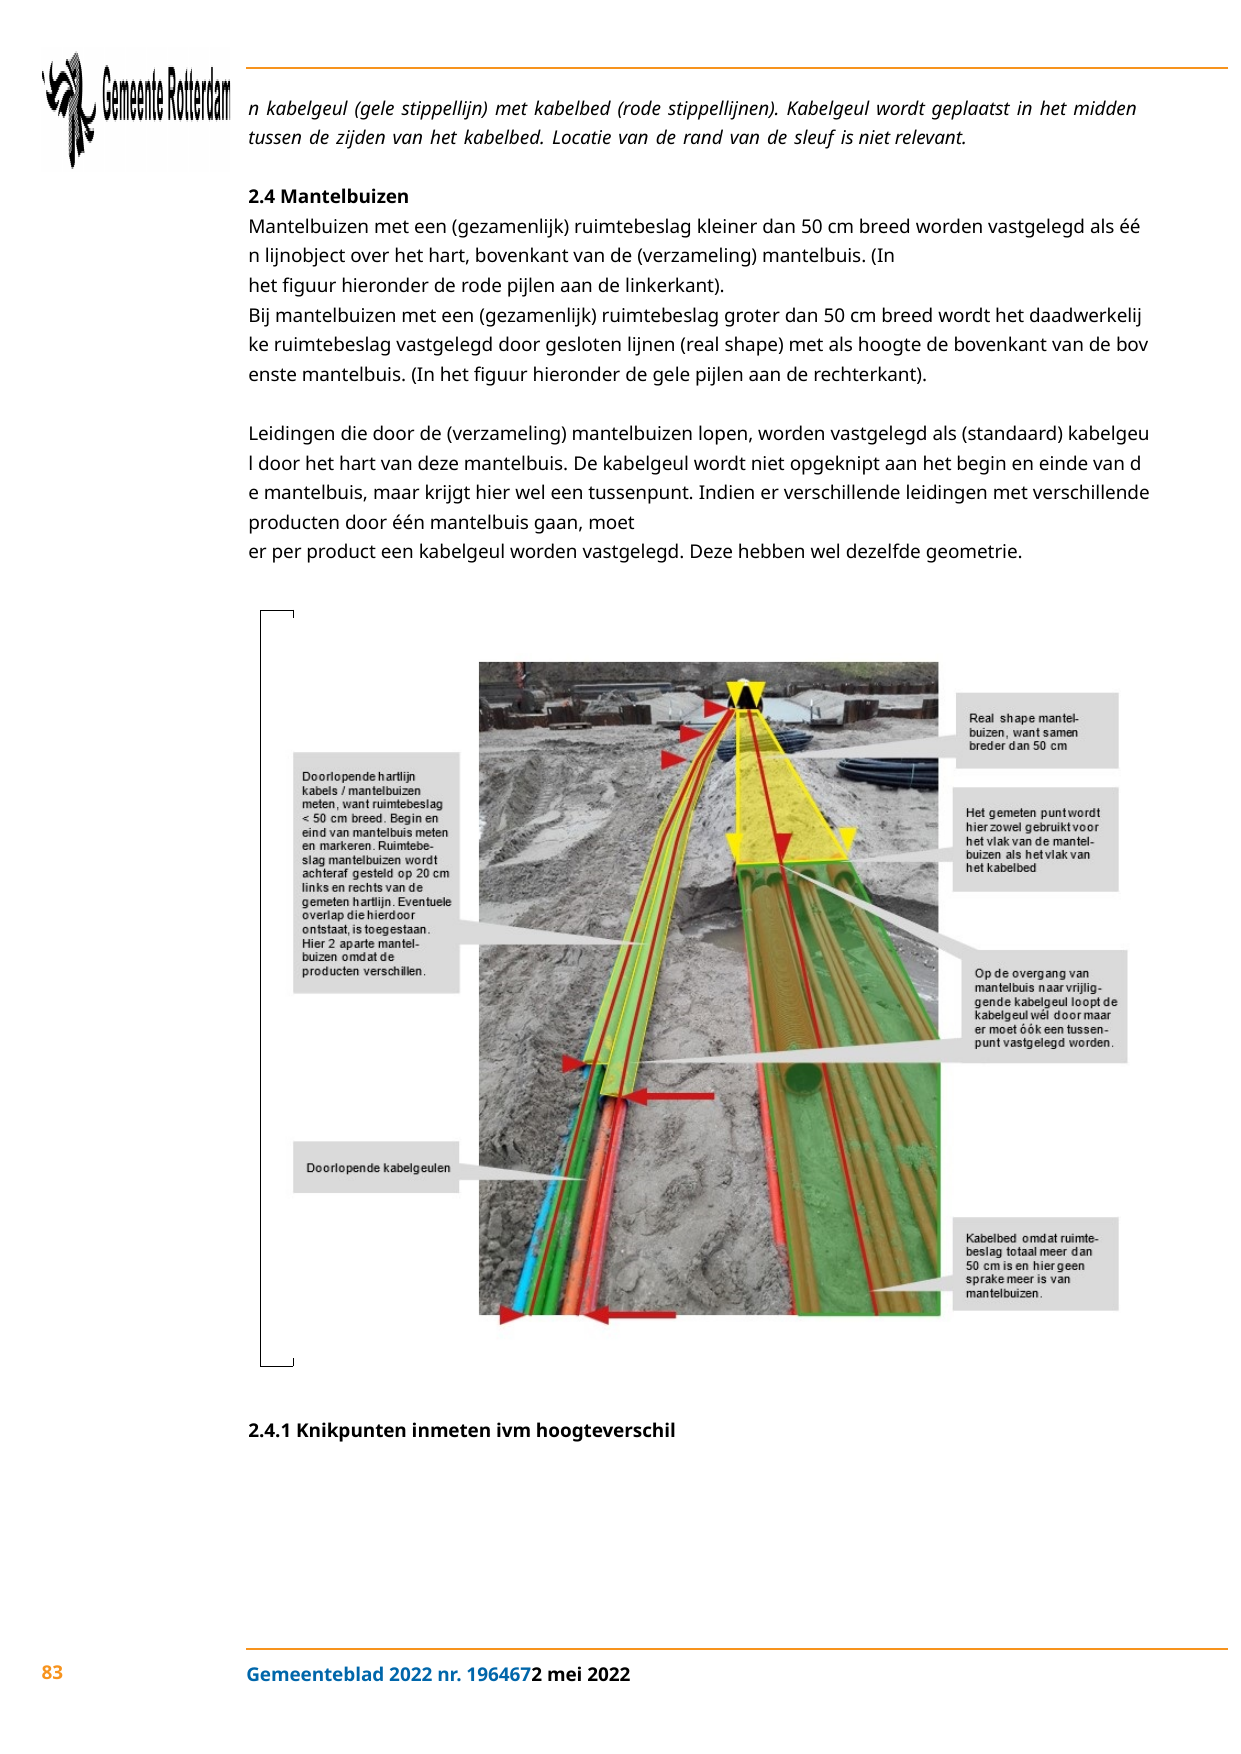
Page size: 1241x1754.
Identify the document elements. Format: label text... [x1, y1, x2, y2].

text 2.4.1 Knikpunten inmeten ivm hoogteverschil [248, 1417, 1152, 1443]
picture [41, 47, 231, 172]
text Bij mantelbuizen met een (gezamenlijk) ruimtebeslag groter dan 50 cm breed wordt het daadwerkelijke ruimtebeslag vastgelegd door gesloten lijnen (real shape) met als hoogte de bovenkant van de bovenste mantelbuis. (In het figuur hieronder de gele pijlen aan de rechterkant). [248, 302, 1152, 387]
text n kabelgeul (gele stippellijn) met kabelbed (rode stippellijnen). Kabelgeul wordt geplaatst in het midden tussen de zijden van het kabelbed. Locatie van de rand van de sleuf is niet relevant. [248, 95, 1152, 150]
text er per product een kabelgeul worden vastgelegd. Deze hebben wel dezelfde geometrie. [248, 538, 1152, 564]
text Mantelbuizen met een (gezamenlijk) ruimtebeslag kleiner dan 50 cm breed worden vastgelegd als één lijnobject over het hart, bovenkant van de (verzameling) mantelbuis. (In het figuur hieronder de rode pijlen aan de linkerkant). [248, 213, 1152, 298]
text 2.4 Mantelbuizen [248, 183, 1152, 209]
text Leidingen die door de (verzameling) mantelbuizen lopen, worden vastgelegd als (standaard) kabelgeul door het hart van deze mantelbuis. De kabelgeul wordt niet opgeknipt aan het begin en einde van de mantelbuis, maar krijgt hier wel een tussenpunt. Indien er verschillende leidingen met verschillende producten door één mantelbuis gaan, moet [248, 420, 1152, 535]
picture [268, 618, 1155, 1358]
